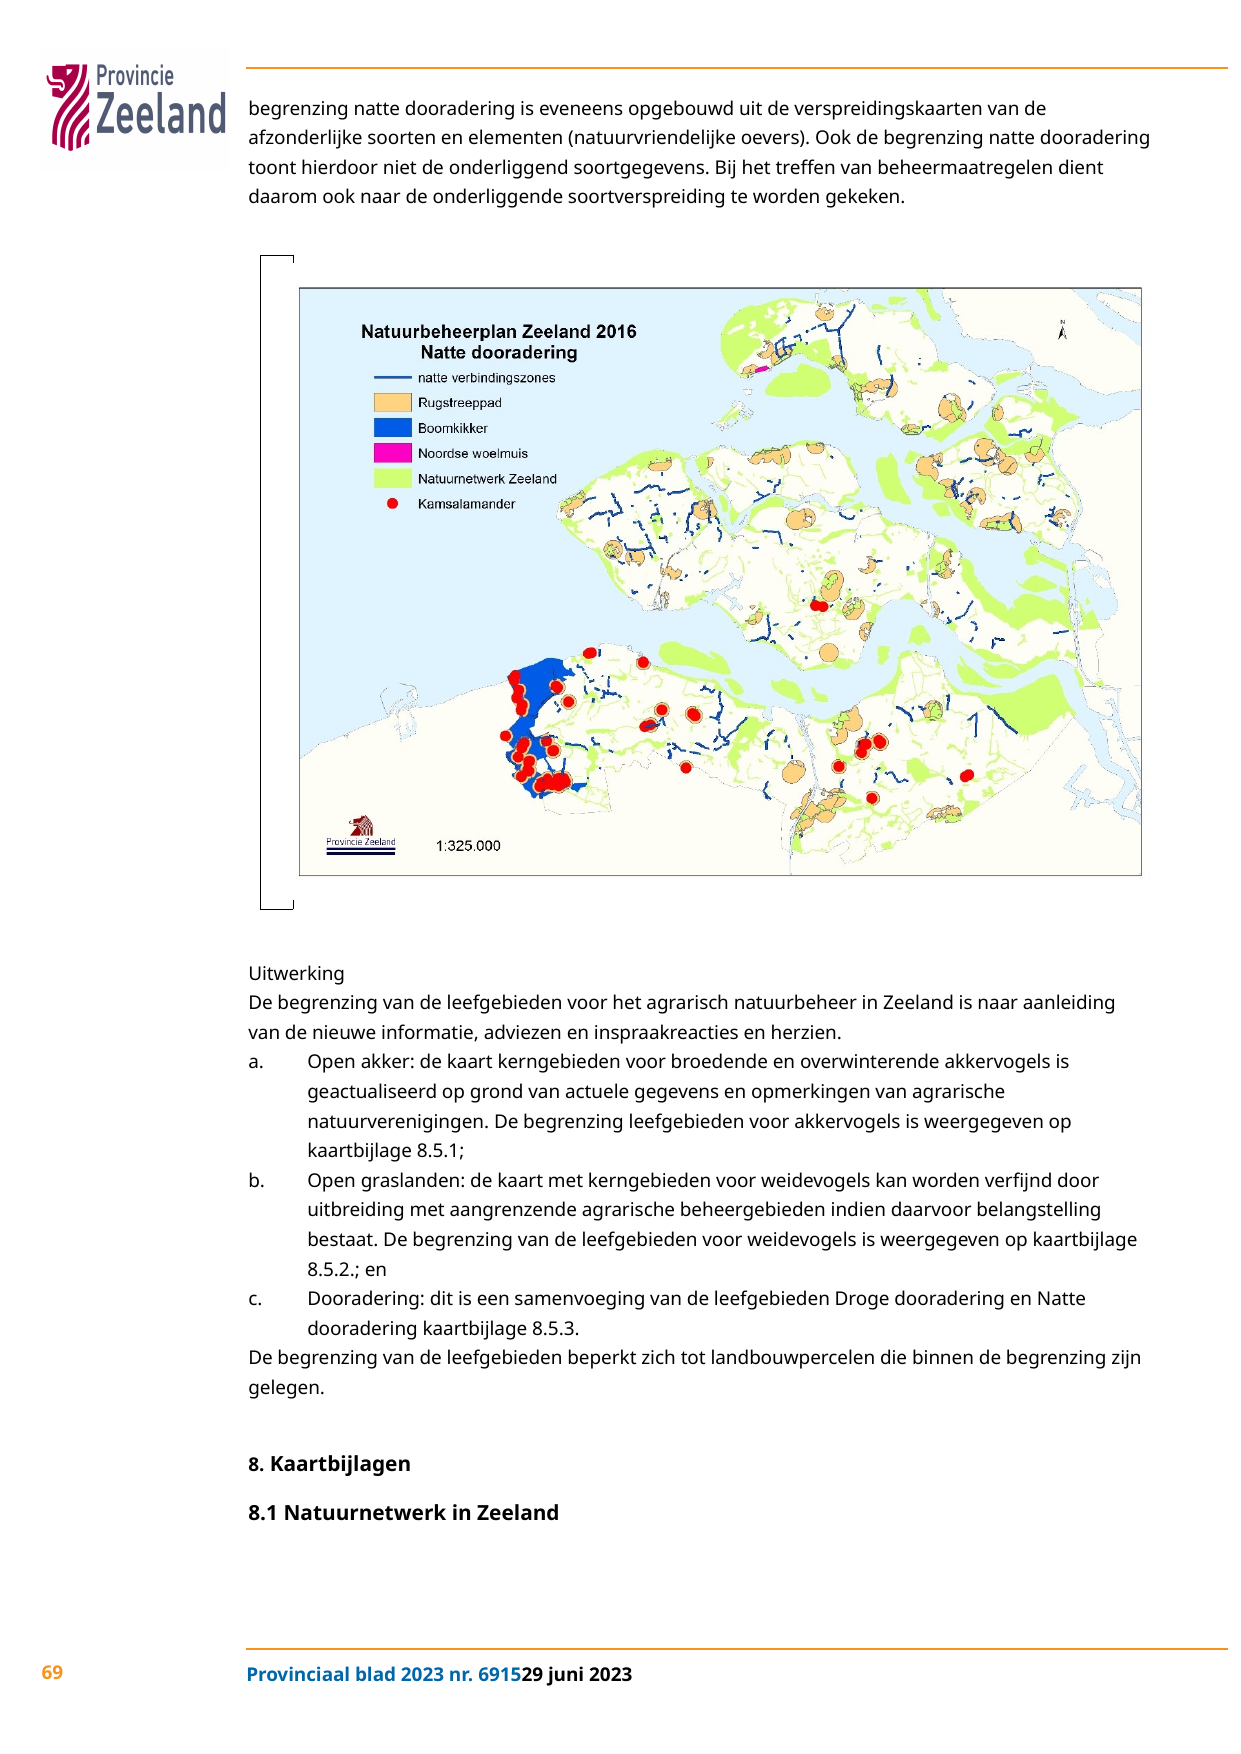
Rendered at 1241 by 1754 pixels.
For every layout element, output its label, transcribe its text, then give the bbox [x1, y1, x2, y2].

text De begrenzing van de leefgebieden voor het agrarisch natuurbeheer in Zeeland is naar aanleiding van de nieuwe informatie, adviezen en inspraakreacties en herzien. [248, 989, 1152, 1045]
list Dooradering: dit is een samenvoeging van de leefgebieden Droge dooradering en Natte dooradering kaartbijlage 8.5.3. [248, 1285, 1152, 1341]
text begrenzing natte dooradering is eveneens opgebouwd uit de verspreidingskaarten van de afzonderlijke soorten en elementen (natuurvriendelijke oevers). Ook de begrenzing natte dooradering toont hierdoor niet de onderliggend soortgegevens. Bij het treffen van beheermaatregelen dient daarom ook naar de onderliggende soortverspreiding te worden gekeken. [248, 95, 1152, 209]
text De begrenzing van de leefgebieden beperkt zich tot landbouwpercelen die binnen de begrenzing zijn gelegen. [248, 1344, 1152, 1400]
picture [41, 47, 231, 172]
picture [268, 263, 1173, 900]
text 8. Kaartbijlagen [248, 1449, 1152, 1478]
text Uitwerking [248, 960, 1152, 986]
list Open graslanden: de kaart met kerngebieden voor weidevogels kan worden verfijnd door uitbreiding met aangrenzende agrarische beheergebieden indien daarvoor belangstelling bestaat. De begrenzing van de leefgebieden voor weidevogels is weergegeven op kaartbijlage 8.5.2.; en [248, 1167, 1152, 1281]
text 8.1 Natuurnetwerk in Zeeland [248, 1498, 1152, 1527]
list Open akker: de kaart kerngebieden voor broedende en overwinterende akkervogels is geactualiseerd op grond van actuele gegevens en opmerkingen van agrarische natuurverenigingen. De begrenzing leefgebieden voor akkervogels is weergegeven op kaartbijlage 8.5.1; [248, 1049, 1152, 1163]
